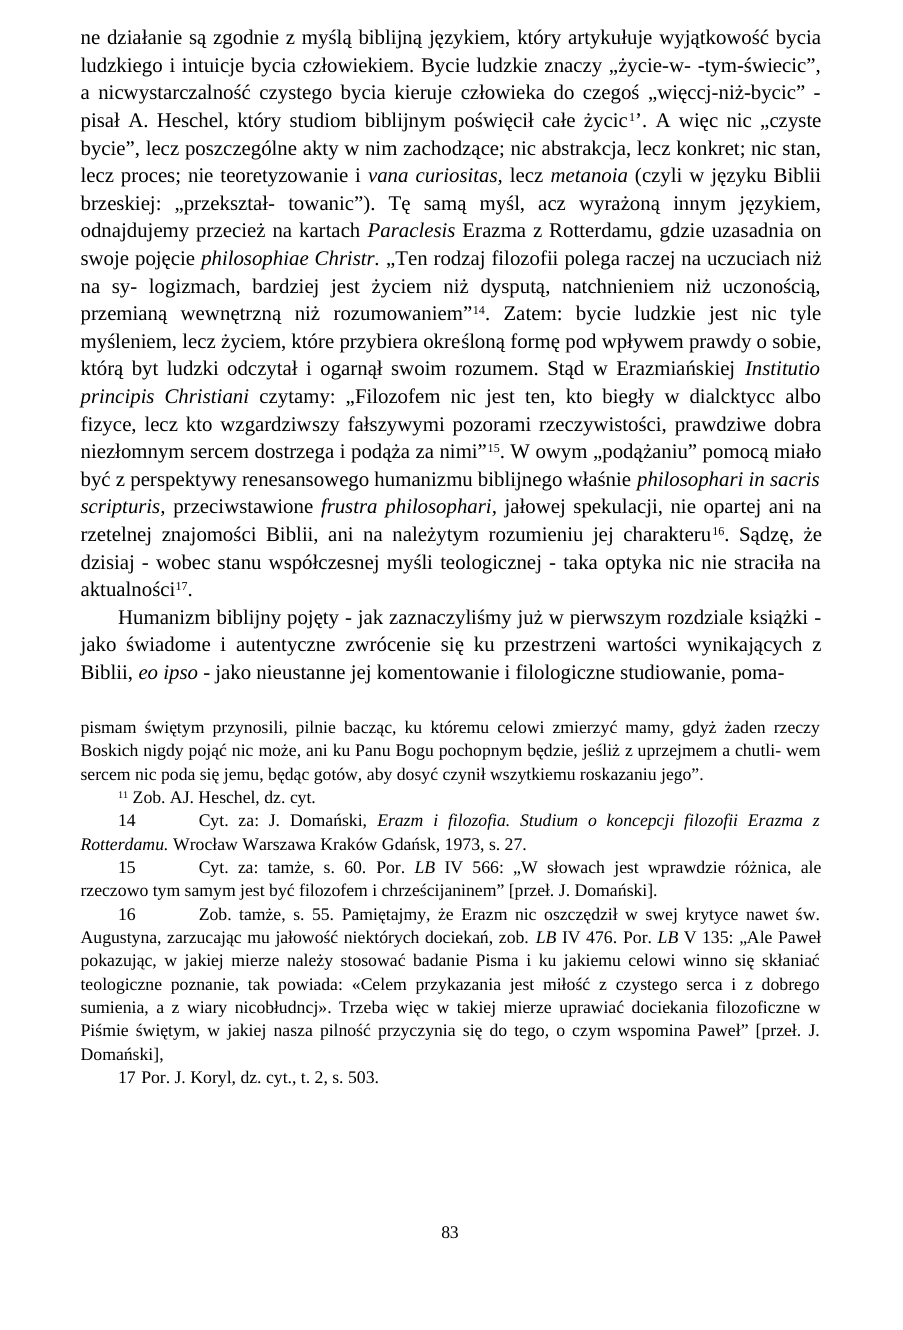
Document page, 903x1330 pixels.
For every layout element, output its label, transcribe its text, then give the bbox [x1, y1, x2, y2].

text 83 [441, 1222, 464, 1242]
list Cyt. za: J. Domański, Erazm i filozofia. Studium o koncepcji filozofii Erazma z Rotterdamu. Wrocław Warszawa Kraków Gdańsk, 1973, s. 27. [80, 810, 822, 854]
text pismam świętym przynosili, pilnie bacząc, ku któremu celowi zmierzyć mamy, gdyż żaden rzeczy Boskich nigdy pojąć nic może, ani ku Panu Bogu pochopnym będzie, jeśliż z uprzejmem a chutli- wem sercem nic poda się jemu, będąc gotów, aby dosyć czynił wszytkiemu roskazaniu jego”. [80, 717, 822, 784]
text 11 Zob. AJ. Heschel, dz. cyt. [80, 787, 822, 807]
text Humanizm biblijny pojęty - jak zaznaczyliśmy już w pierwszym rozdziale książki - jako świadome i autentyczne zwrócenie się ku prze­strzeni wartości wynikających z Biblii, eo ipso - jako nie­ustanne jej komentowanie i filologiczne studiowanie, poma- [80, 605, 822, 684]
text ne działanie są zgodnie z myślą biblijną językiem, który artykułuje wyjątkowość bycia ludzkiego i intuicje bycia człowiekiem. Bycie ludzkie znaczy „życie-w- -tym-świecic”, a nicwystarczalność czystego bycia kieruje człowieka do czegoś „więccj-niż-bycic” - pisał A. Heschel, który studiom biblijnym poświęcił całe życic1’. A więc nic „czyste bycie”, lecz poszczególne akty w nim zachodzące; nic abstrakcja, lecz konkret; nic stan, lecz proces; nie teoretyzowa­nie i vana curiositas, lecz metanoia (czyli w języku Biblii brzeskiej: „przekształ- towanic”). Tę samą myśl, acz wyrażoną innym językiem, odnajdujemy przecież na kartach Paraclesis Erazma z Rotterdamu, gdzie uzasadnia on swoje pojęcie philosophiae Christr. „Ten rodzaj filozofii polega raczej na uczuciach niż na sy- logizmach, bardziej jest życiem niż dysputą, natchnieniem niż uczonością, przemianą wewnętrzną niż rozumowaniem”14. Za­tem: bycie ludzkie jest nic tyle myśleniem, lecz życiem, które przybiera okre­śloną formę pod wpływem prawdy o sobie, którą byt ludzki odczytał i ogarnął swoim rozumem. Stąd w Erazmiańskiej Institutio principis Christiani czytamy: „Filozofem nic jest ten, kto biegły w dialcktycc albo fizyce, lecz kto wzgardziw­szy fałszywymi pozorami rzeczywistości, prawdziwe dobra niezłomnym sercem dostrzega i podąża za nimi”15. W owym „podążaniu” pomocą miało być z per­spektywy renesansowego humanizmu biblijnego właśnie philosophari in sacris scripturis, przeciwstawione frustra philosophari, jałowej spekulacji, nie opartej ani na rzetelnej znajomości Biblii, ani na należytym rozumieniu jej charakteru16. Sądzę, że dzisiaj - wobec stanu współczesnej myśli teologicznej - taka optyka nic nie straciła na aktualności17. [80, 25, 822, 601]
list Cyt. za: tamże, s. 60. Por. LB IV 566: „W słowach jest wprawdzie różnica, ale rzeczowo tym samym jest być filozofem i chrześcijaninem” [przeł. J. Domański]. [80, 857, 822, 900]
list Por. J. Koryl, dz. cyt., t. 2, s. 503. [80, 1067, 822, 1087]
list Zob. tamże, s. 55. Pamiętajmy, że Erazm nic oszczędził w swej krytyce nawet św. Augustyna, zarzucając mu jałowość niektórych dociekań, zob. LB IV 476. Por. LB V 135: „Ale Paweł poka­zując, w jakiej mierze należy stosować badanie Pisma i ku jakiemu celowi winno się skłaniać teologiczne poznanie, tak powiada: «Celem przykazania jest miłość z czystego serca i z dobrego sumienia, a z wiary nicobłudncj». Trzeba więc w takiej mierze uprawiać dociekania filozoficzne w Piśmie świętym, w jakiej nasza pilność przyczynia się do tego, o czym wspomina Paweł” [przeł. J. Domański], [80, 903, 822, 1064]
